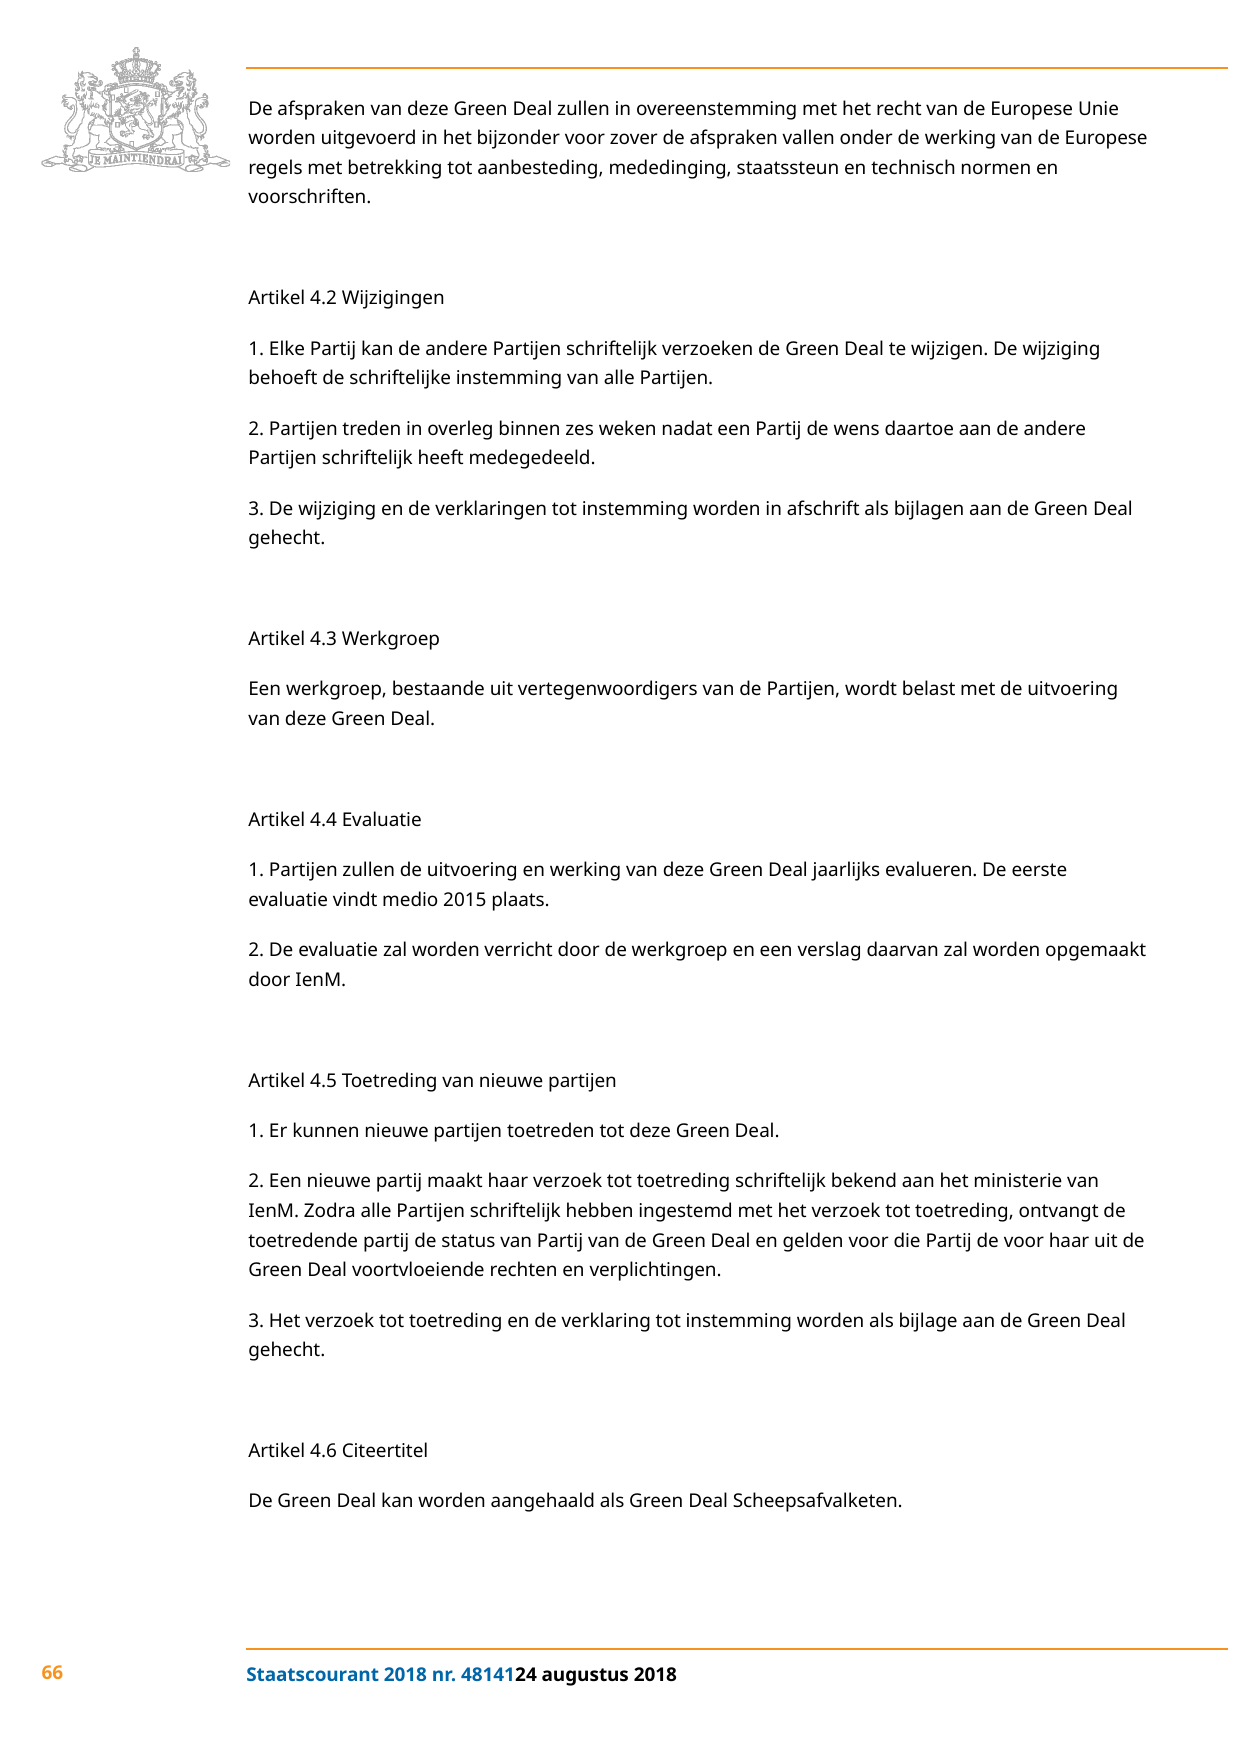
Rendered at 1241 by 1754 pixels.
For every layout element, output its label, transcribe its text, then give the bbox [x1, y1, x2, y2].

text 1. Er kunnen nieuwe partijen toetreden tot deze Green Deal. [248, 1117, 1152, 1143]
text Artikel 4.4 Evaluatie [248, 806, 1152, 832]
text 1. Partijen zullen de uitvoering en werking van deze Green Deal jaarlijks evalueren. De eerste evaluatie vindt medio 2015 plaats. [248, 856, 1152, 912]
text Artikel 4.6 Citeertitel [248, 1437, 1152, 1463]
text De afspraken van deze Green Deal zullen in overeenstemming met het recht van de Europese Unie worden uitgevoerd in het bijzonder voor zover de afspraken vallen onder de werking van de Europese regels met betrekking tot aanbesteding, mededinging, staatssteun en technisch normen en voorschriften. [248, 95, 1152, 209]
text 2. Partijen treden in overleg binnen zes weken nadat een Partij de wens daartoe aan de andere Partijen schriftelijk heeft medegedeeld. [248, 415, 1152, 470]
text De Green Deal kan worden aangehaald als Green Deal Scheepsafvalketen. [248, 1488, 1152, 1513]
text Een werkgroep, bestaande uit vertegenwoordigers van de Partijen, wordt belast met de uitvoering van deze Green Deal. [248, 676, 1152, 731]
picture [41, 47, 231, 172]
text 1. Elke Partij kan de andere Partijen schriftelijk verzoeken de Green Deal te wijzigen. De wijziging behoeft de schriftelijke instemming van alle Partijen. [248, 335, 1152, 390]
text 2. Een nieuwe partij maakt haar verzoek tot toetreding schriftelijk bekend aan het ministerie van IenM. Zodra alle Partijen schriftelijk hebben ingestemd met het verzoek tot toetreding, ontvangt de toetredende partij de status van Partij van de Green Deal en gelden voor die Partij de voor haar uit de Green Deal voortvloeiende rechten en verplichtingen. [248, 1168, 1152, 1282]
text 3. Het verzoek tot toetreding en de verklaring tot instemming worden als bijlage aan de Green Deal gehecht. [248, 1307, 1152, 1362]
text 3. De wijziging en de verklaringen tot instemming worden in afschrift als bijlagen aan de Green Deal gehecht. [248, 495, 1152, 550]
text Artikel 4.3 Werkgroep [248, 625, 1152, 651]
text 2. De evaluatie zal worden verricht door de werkgroep en een verslag daarvan zal worden opgemaakt door IenM. [248, 936, 1152, 992]
text Artikel 4.5 Toetreding van nieuwe partijen [248, 1067, 1152, 1093]
text Artikel 4.2 Wijzigingen [248, 284, 1152, 310]
